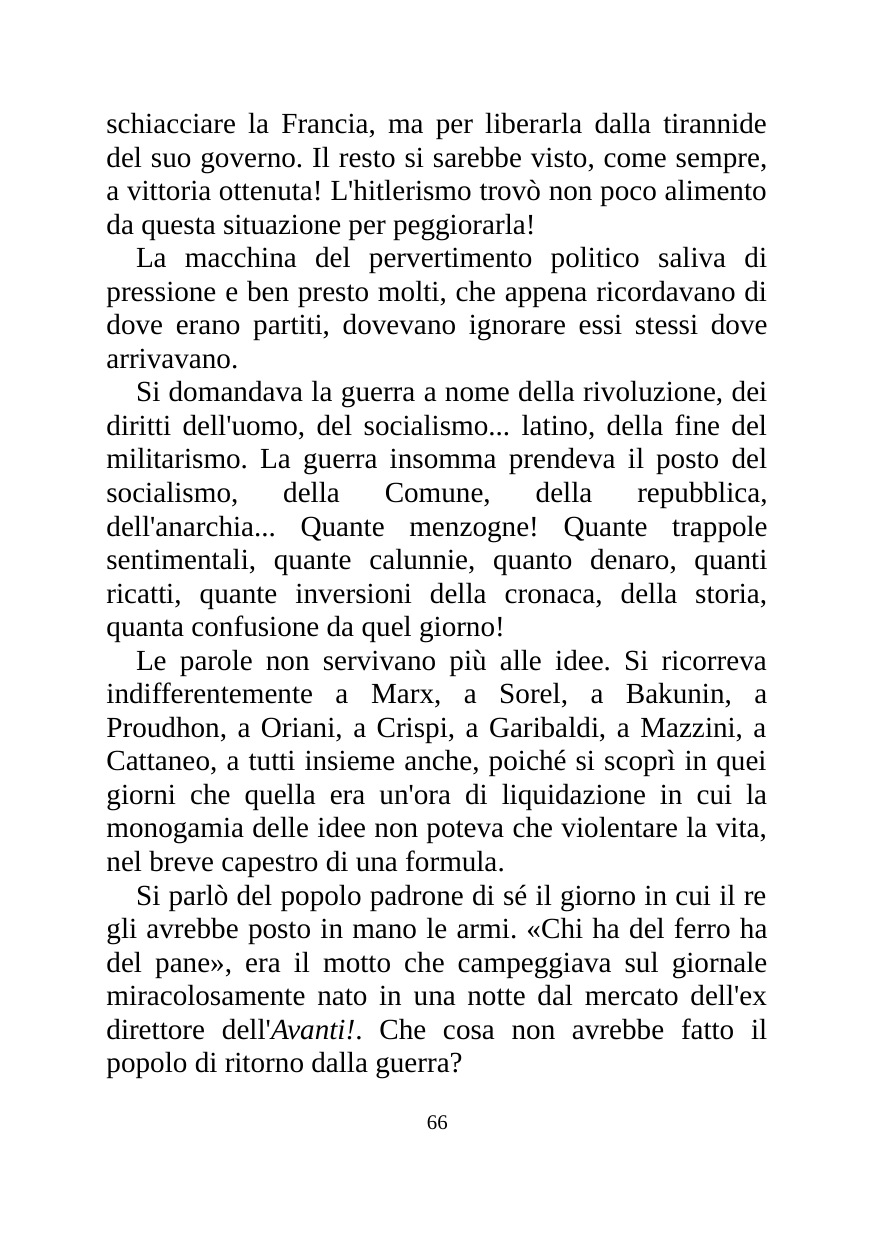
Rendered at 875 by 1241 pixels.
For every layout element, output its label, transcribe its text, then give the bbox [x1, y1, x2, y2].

text Si parlò del popolo padrone di sé il giorno in cui il re gli avrebbe posto in mano le armi. «Chi ha del ferro ha del pane», era il motto che campeggiava sul giornale miracolosamente nato in una notte dal mercato dell'ex direttore dell'Avanti!. Che cosa non avrebbe fatto il popolo di ritorno dalla guerra? [106, 878, 768, 1079]
text schiacciare la Francia, ma per liberarla dalla tirannide del suo governo. Il resto si sarebbe visto, come sempre, a vittoria ottenuta! L'hitlerismo trovò non poco alimento da questa situazione per peggiorarla! [106, 106, 768, 240]
text La macchina del pervertimento politico saliva di pressione e ben presto molti, che appena ricordavano di dove erano partiti, dovevano ignorare essi stessi dove arrivavano. [106, 240, 768, 374]
text Le parole non servivano più alle idee. Si ricorreva indifferentemente a Marx, a Sorel, a Bakunin, a Proudhon, a Oriani, a Crispi, a Garibaldi, a Mazzini, a Cattaneo, a tutti insieme anche, poiché si scoprì in quei giorni che quella era un'ora di liquidazione in cui la monogamia delle idee non poteva che violentare la vita, nel breve capestro di una formula. [106, 643, 768, 878]
text Si domandava la guerra a nome della rivoluzione, dei diritti dell'uomo, del socialismo... latino, della fine del militarismo. La guerra insomma prendeva il posto del socialismo, della Comune, della repubblica, dell'anarchia... Quante menzogne! Quante trappole sentimentali, quante calunnie, quanto denaro, quanti ricatti, quante inversioni della cronaca, della storia, quanta confusione da quel giorno! [106, 374, 768, 643]
